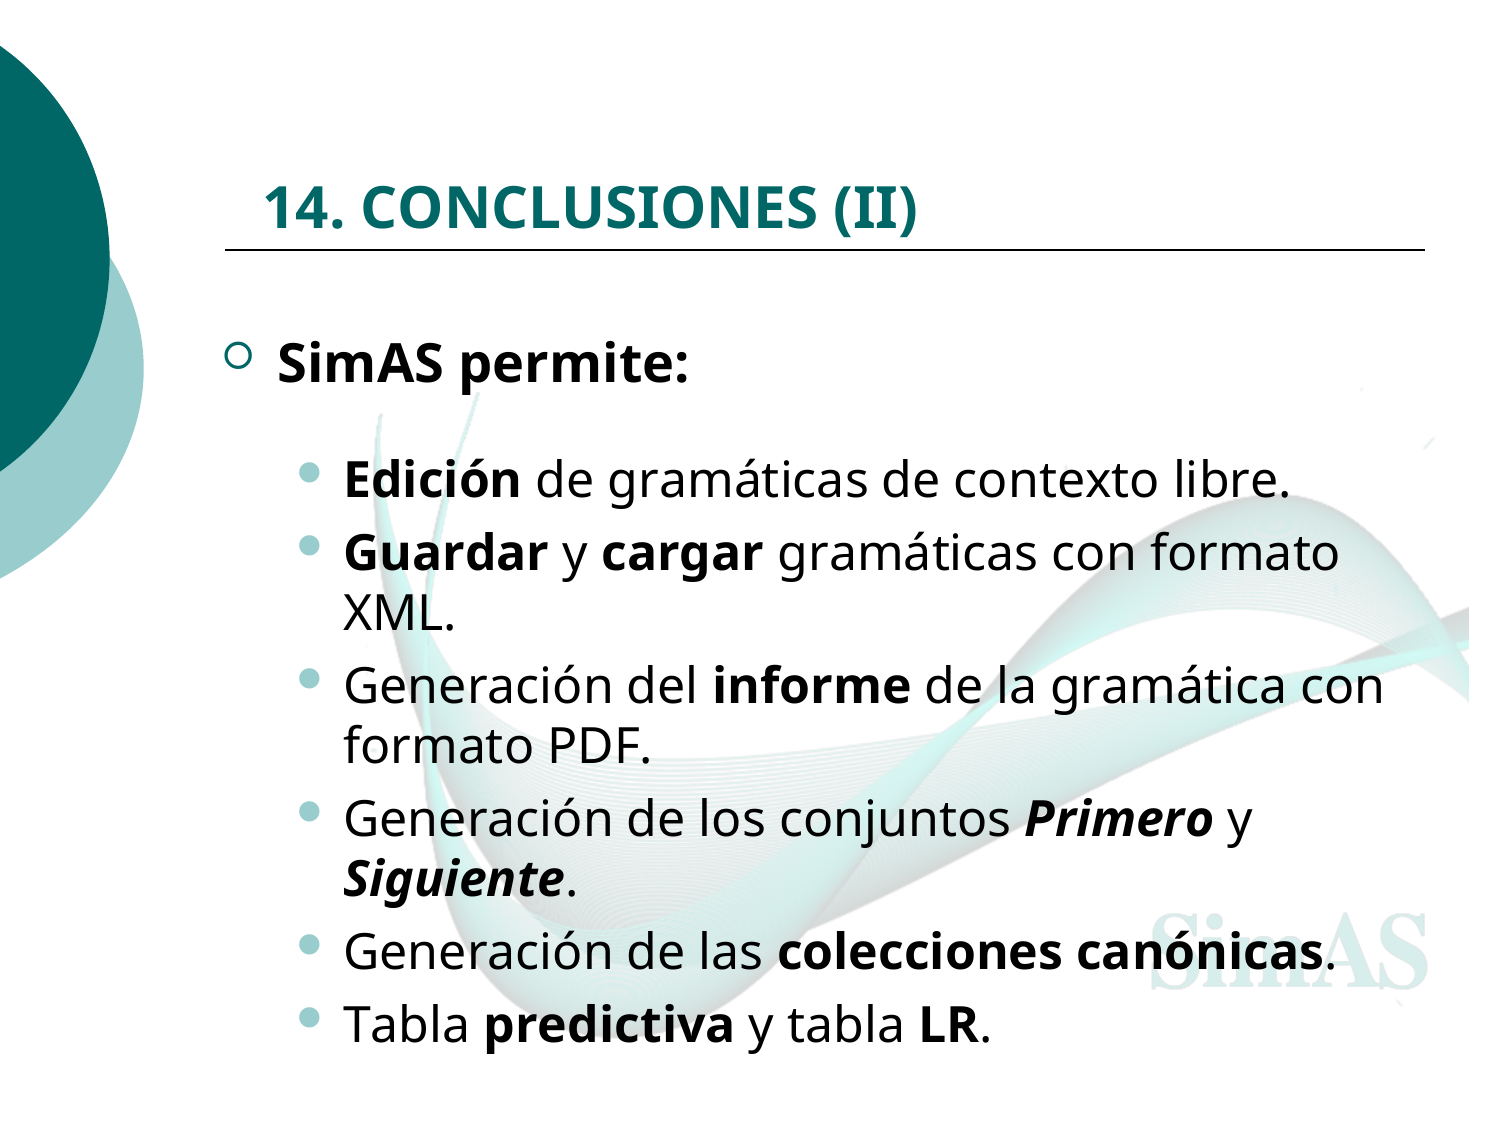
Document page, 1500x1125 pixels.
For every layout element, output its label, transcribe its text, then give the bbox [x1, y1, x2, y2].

list SimAS permite: Edición de gramáticas de contexto libre. Guardar y cargar gramáticas con formato XML. Generación del informe de la gramática con formato PDF. Generación de los conjuntos Primero y Siguiente. Generación de las colecciones canónicas. Tabla predictiva y tabla LR. [206, 287, 1465, 1125]
title 14. CONCLUSIONES (II) [248, 60, 1448, 249]
